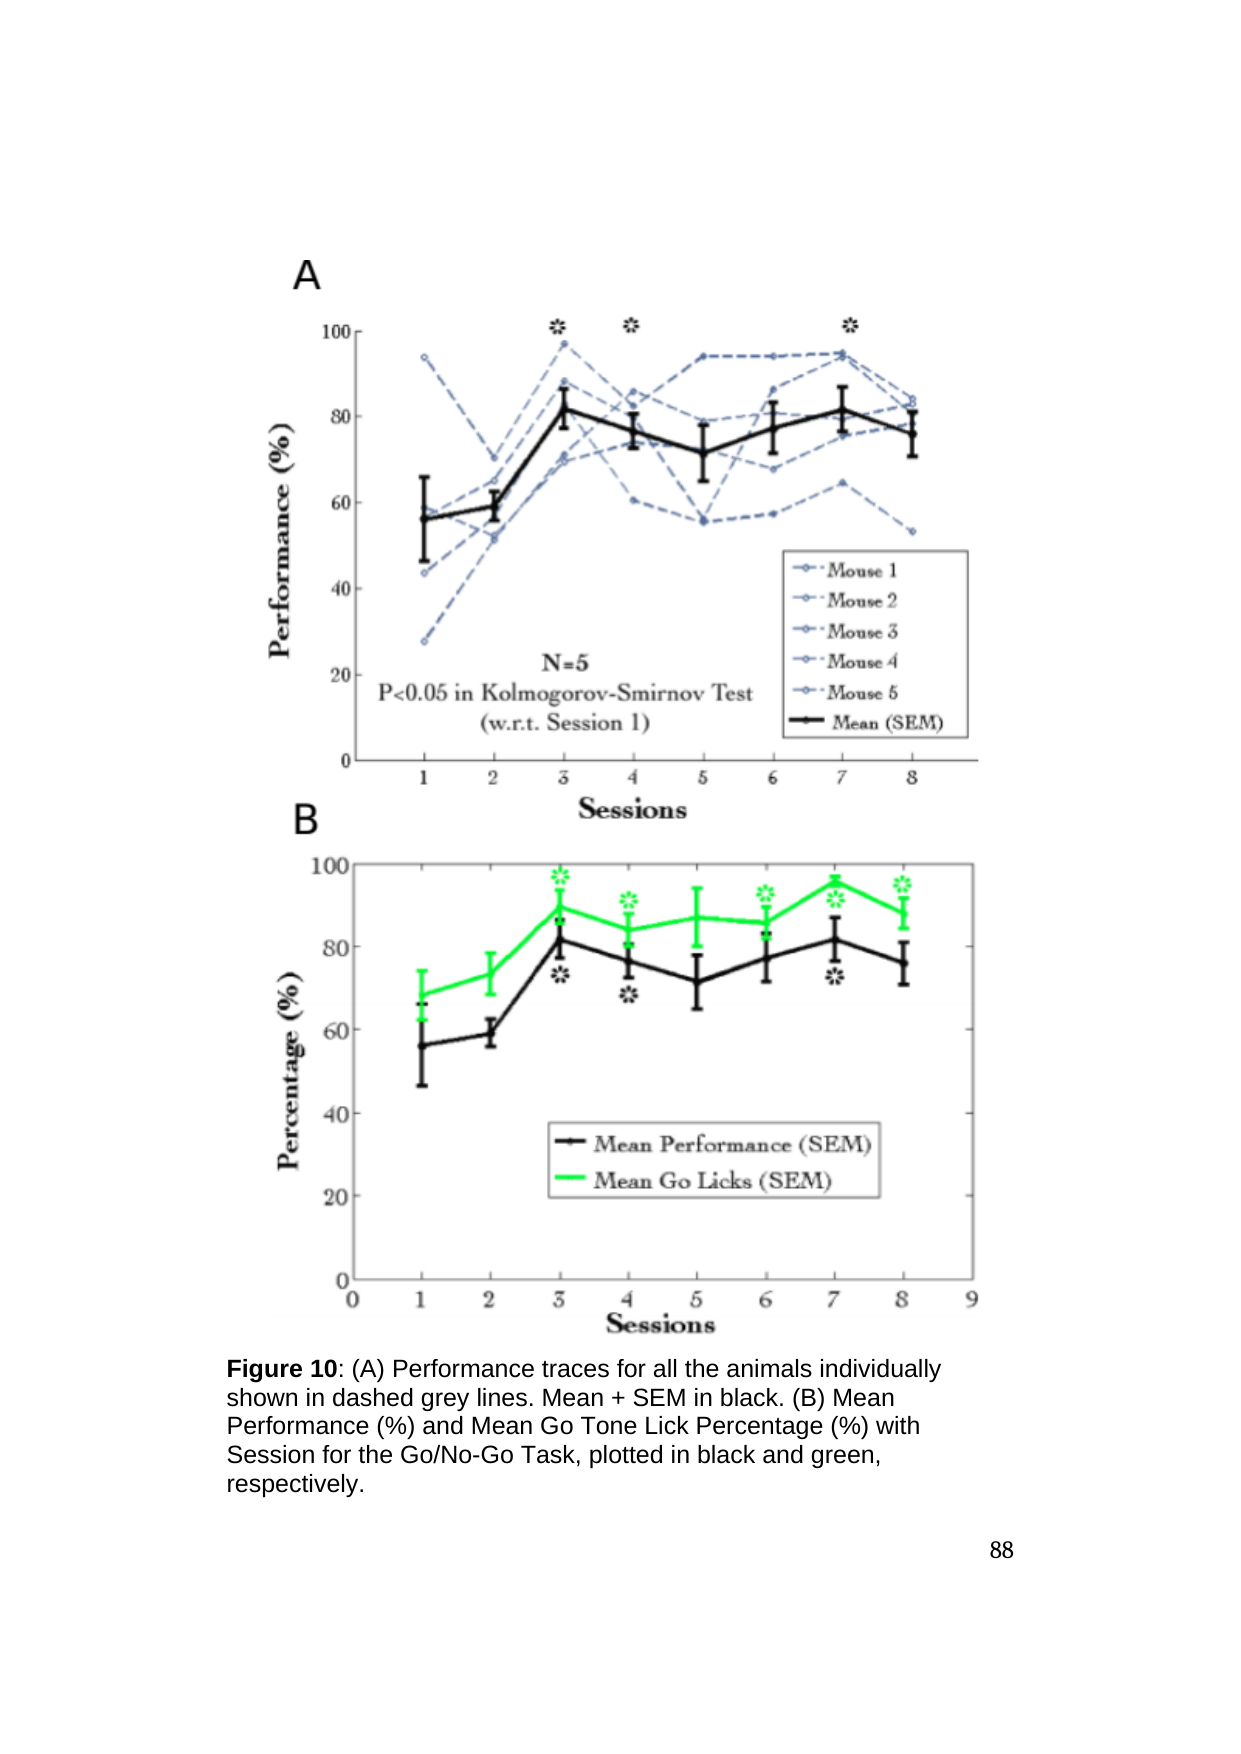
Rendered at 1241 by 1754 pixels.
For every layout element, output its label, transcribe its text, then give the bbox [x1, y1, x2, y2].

text Figure 10: (A) Performance traces for all the animals individually shown in dashed grey lines. Mean + SEM in black. (B) Mean Performance (%) and Mean Go Tone Lick Percentage (%) with Session for the Go/No-Go Task, plotted in black and green, respectively. [226, 1342, 1014, 1498]
picture [262, 260, 979, 1342]
